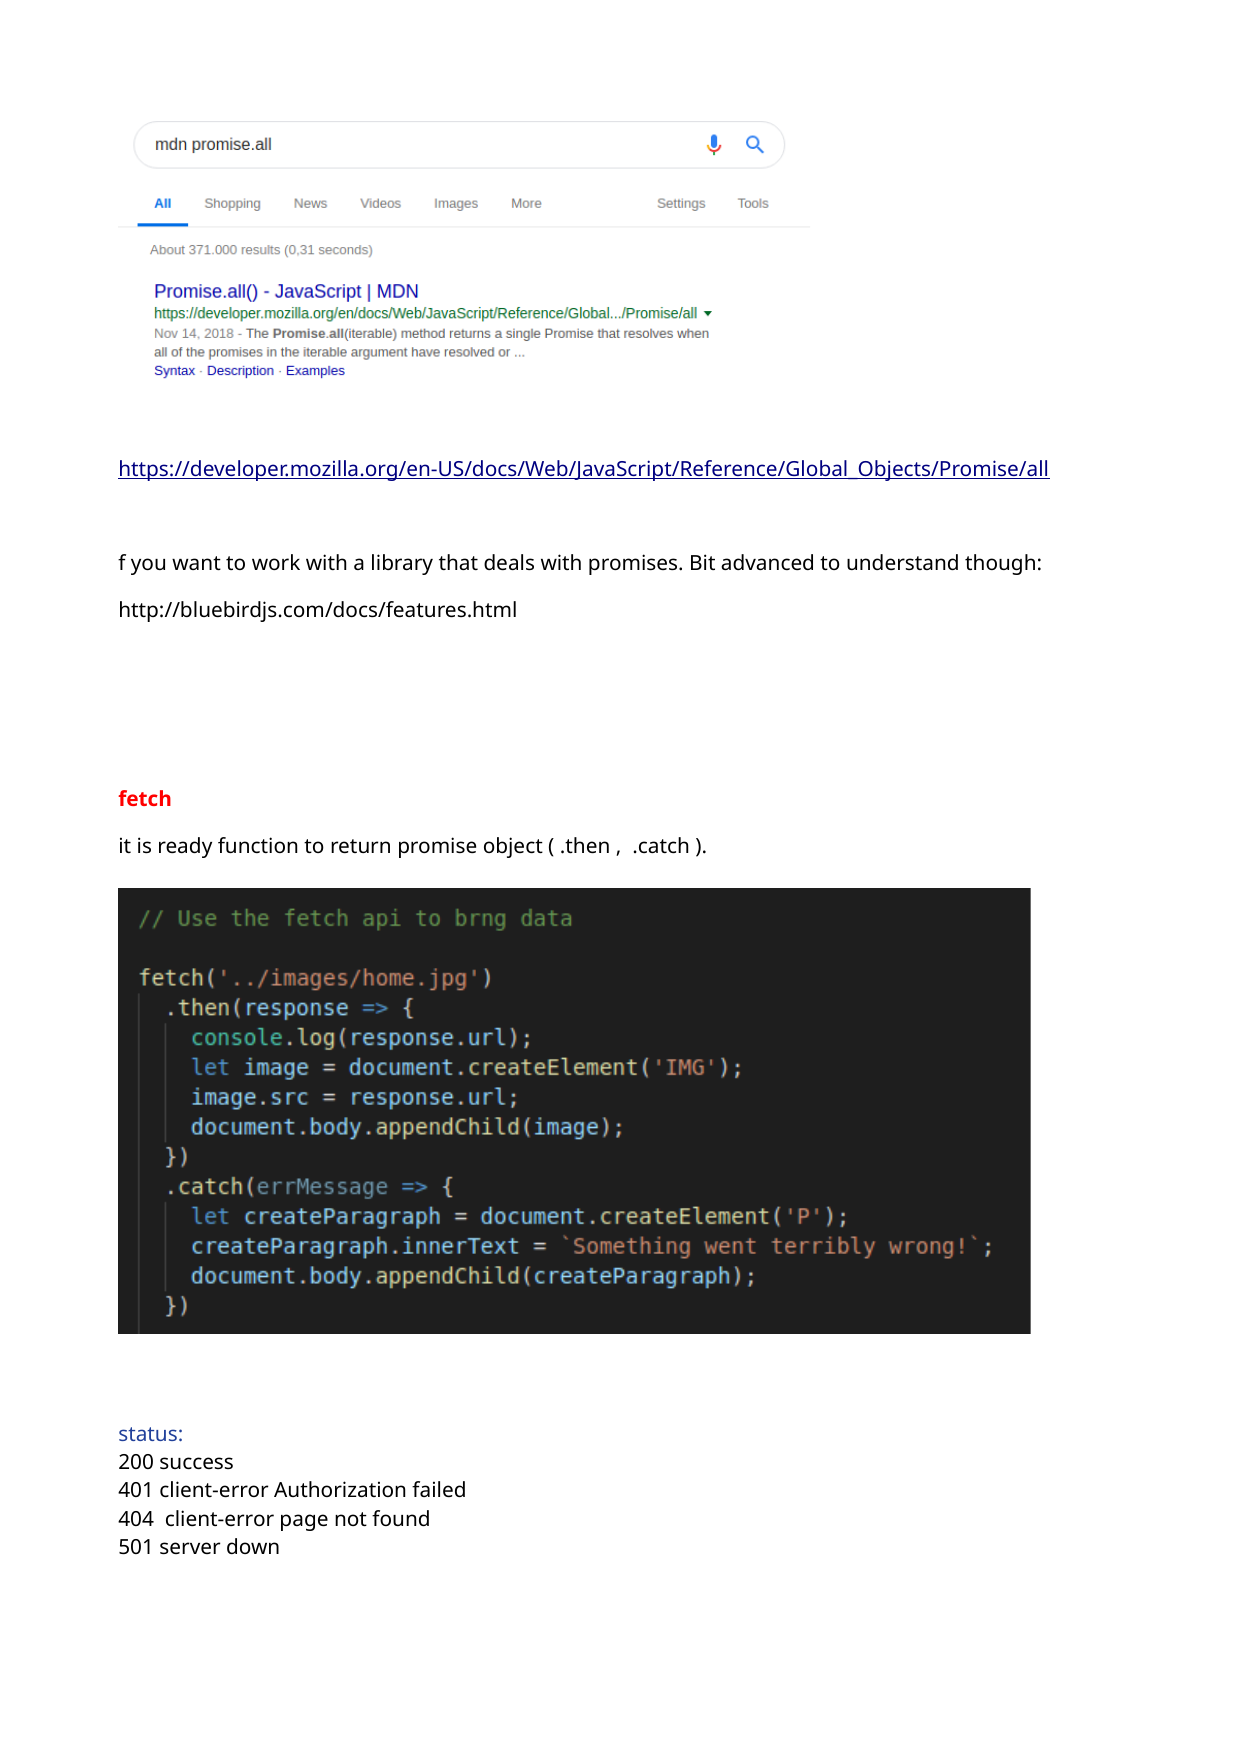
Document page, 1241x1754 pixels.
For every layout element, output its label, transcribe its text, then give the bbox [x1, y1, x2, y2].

text f you want to work with a library that deals with promises. Bit advanced to understand though: [118, 548, 1122, 576]
text status: [118, 1419, 1122, 1447]
text 401 client-error Authorization failed [118, 1476, 1122, 1504]
text http://bluebirdjs.com/docs/features.html [118, 595, 1122, 624]
picture [118, 118, 811, 403]
text 501 server down [118, 1532, 1122, 1561]
text fetch [118, 784, 1122, 812]
text https://developer.mozilla.org/en-US/docs/Web/JavaScript/Reference/Global_Objects/Promise/all [118, 454, 1122, 482]
picture [118, 888, 1031, 1334]
text 404 client-error page not found [118, 1504, 1122, 1532]
text it is ready function to return promise object ( .then , .catch ). [118, 831, 1122, 859]
text 200 success [118, 1447, 1122, 1476]
